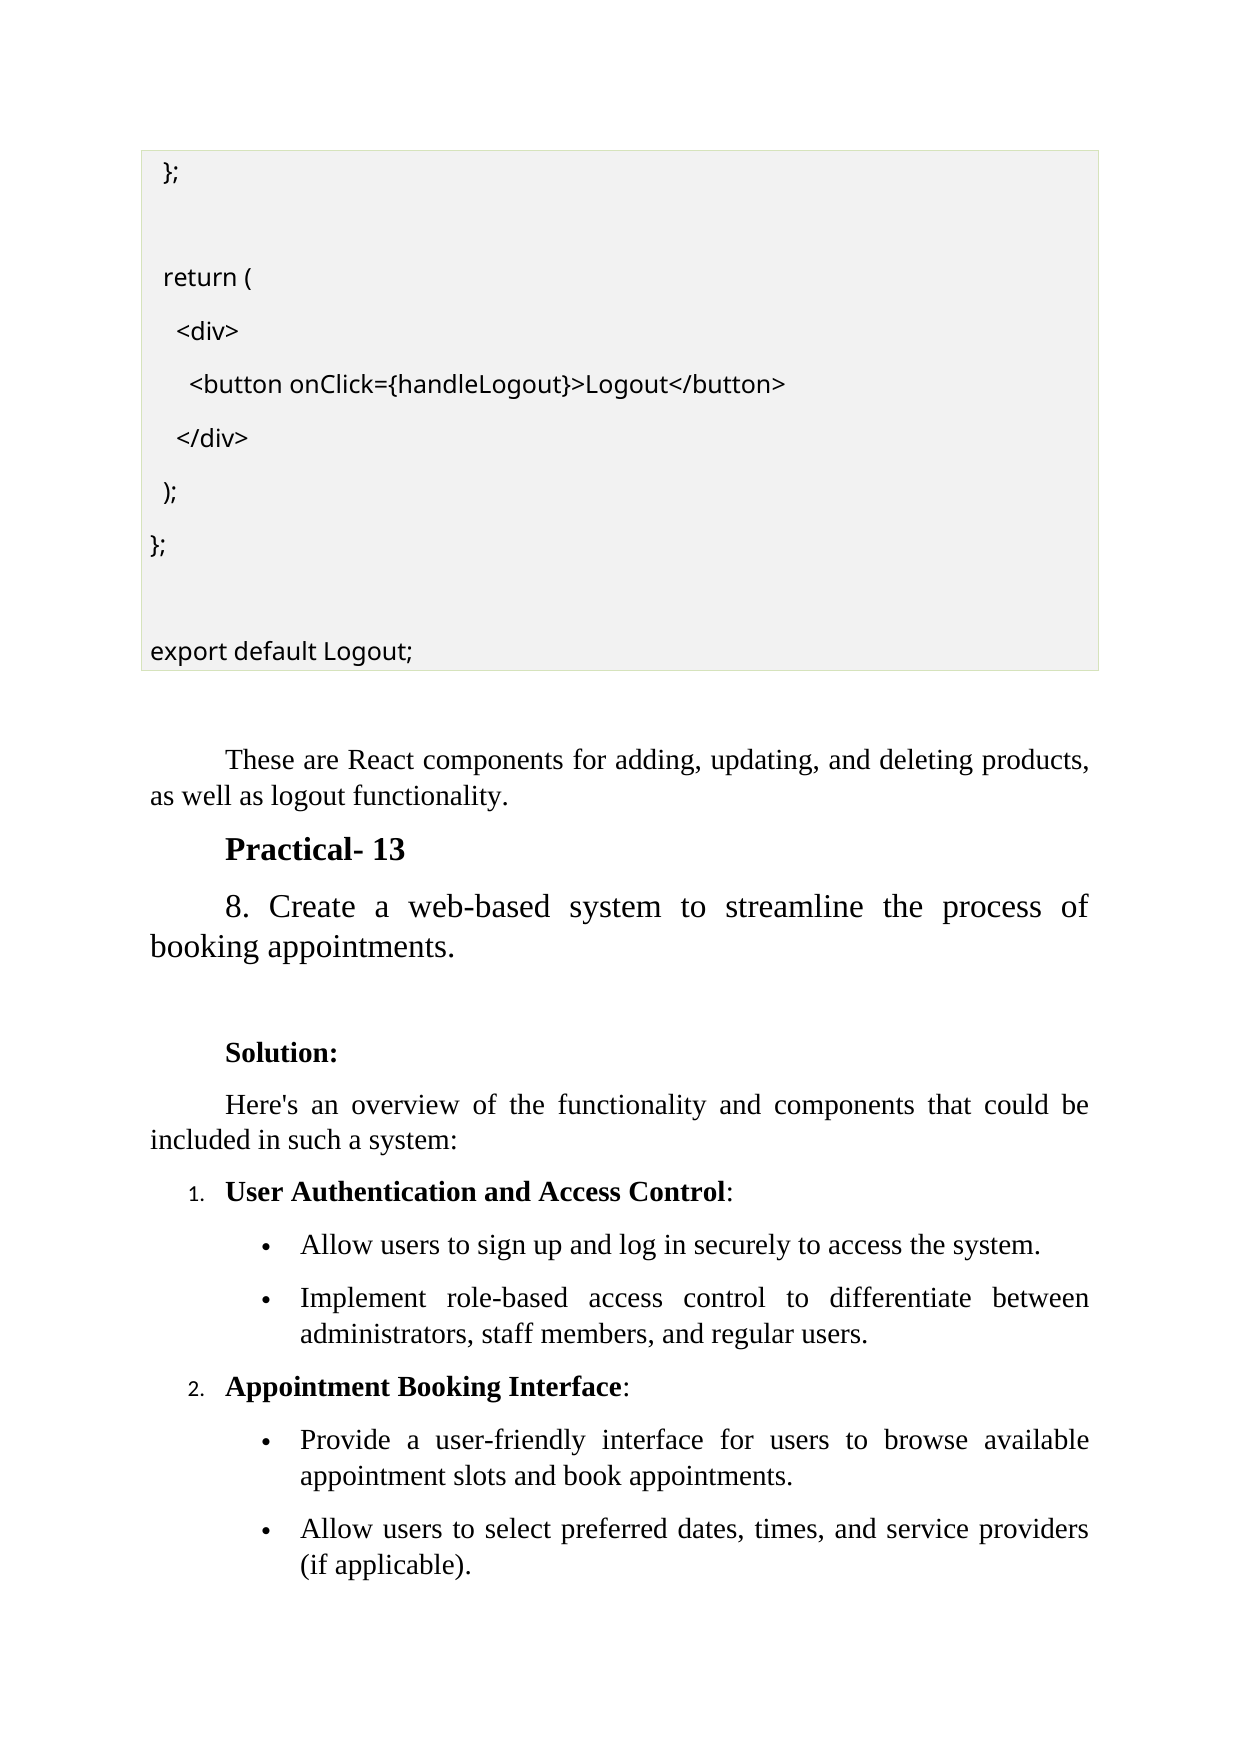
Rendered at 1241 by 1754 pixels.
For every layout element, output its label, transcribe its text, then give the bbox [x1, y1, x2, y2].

text These are React components for adding, updating, and deleting products, as well as logout functionality. [150, 742, 1090, 811]
list Allow users to select preferred dates, times, and service providers (if applicable). [262, 1511, 1090, 1580]
text 8. Create a web‐based system to streamline the process of booking appointments. [150, 886, 1090, 965]
list Appointment Booking Interface: [187, 1369, 1090, 1402]
text <button onClick={handleLogout}>Logout</button> [142, 364, 1098, 401]
text export default Logout; [142, 631, 1098, 670]
text Practical- 13 [150, 829, 1090, 868]
text <div> [142, 310, 1098, 347]
text Here's an overview of the functionality and components that could be included in such a system: [150, 1087, 1090, 1156]
list Provide a user-friendly interface for users to browse available appointment slots and book appointments. [262, 1422, 1090, 1491]
text }; [142, 151, 1098, 187]
text </div> [142, 417, 1098, 454]
list Implement role-based access control to differentiate between administrators, staff members, and regular users. [262, 1280, 1090, 1350]
text }; [142, 524, 1098, 561]
text ); [142, 471, 1098, 508]
text Solution: [150, 1035, 1090, 1069]
list Allow users to sign up and log in securely to access the system. [262, 1227, 1090, 1261]
text return ( [142, 257, 1098, 294]
list User Authentication and Access Control: [187, 1174, 1090, 1208]
